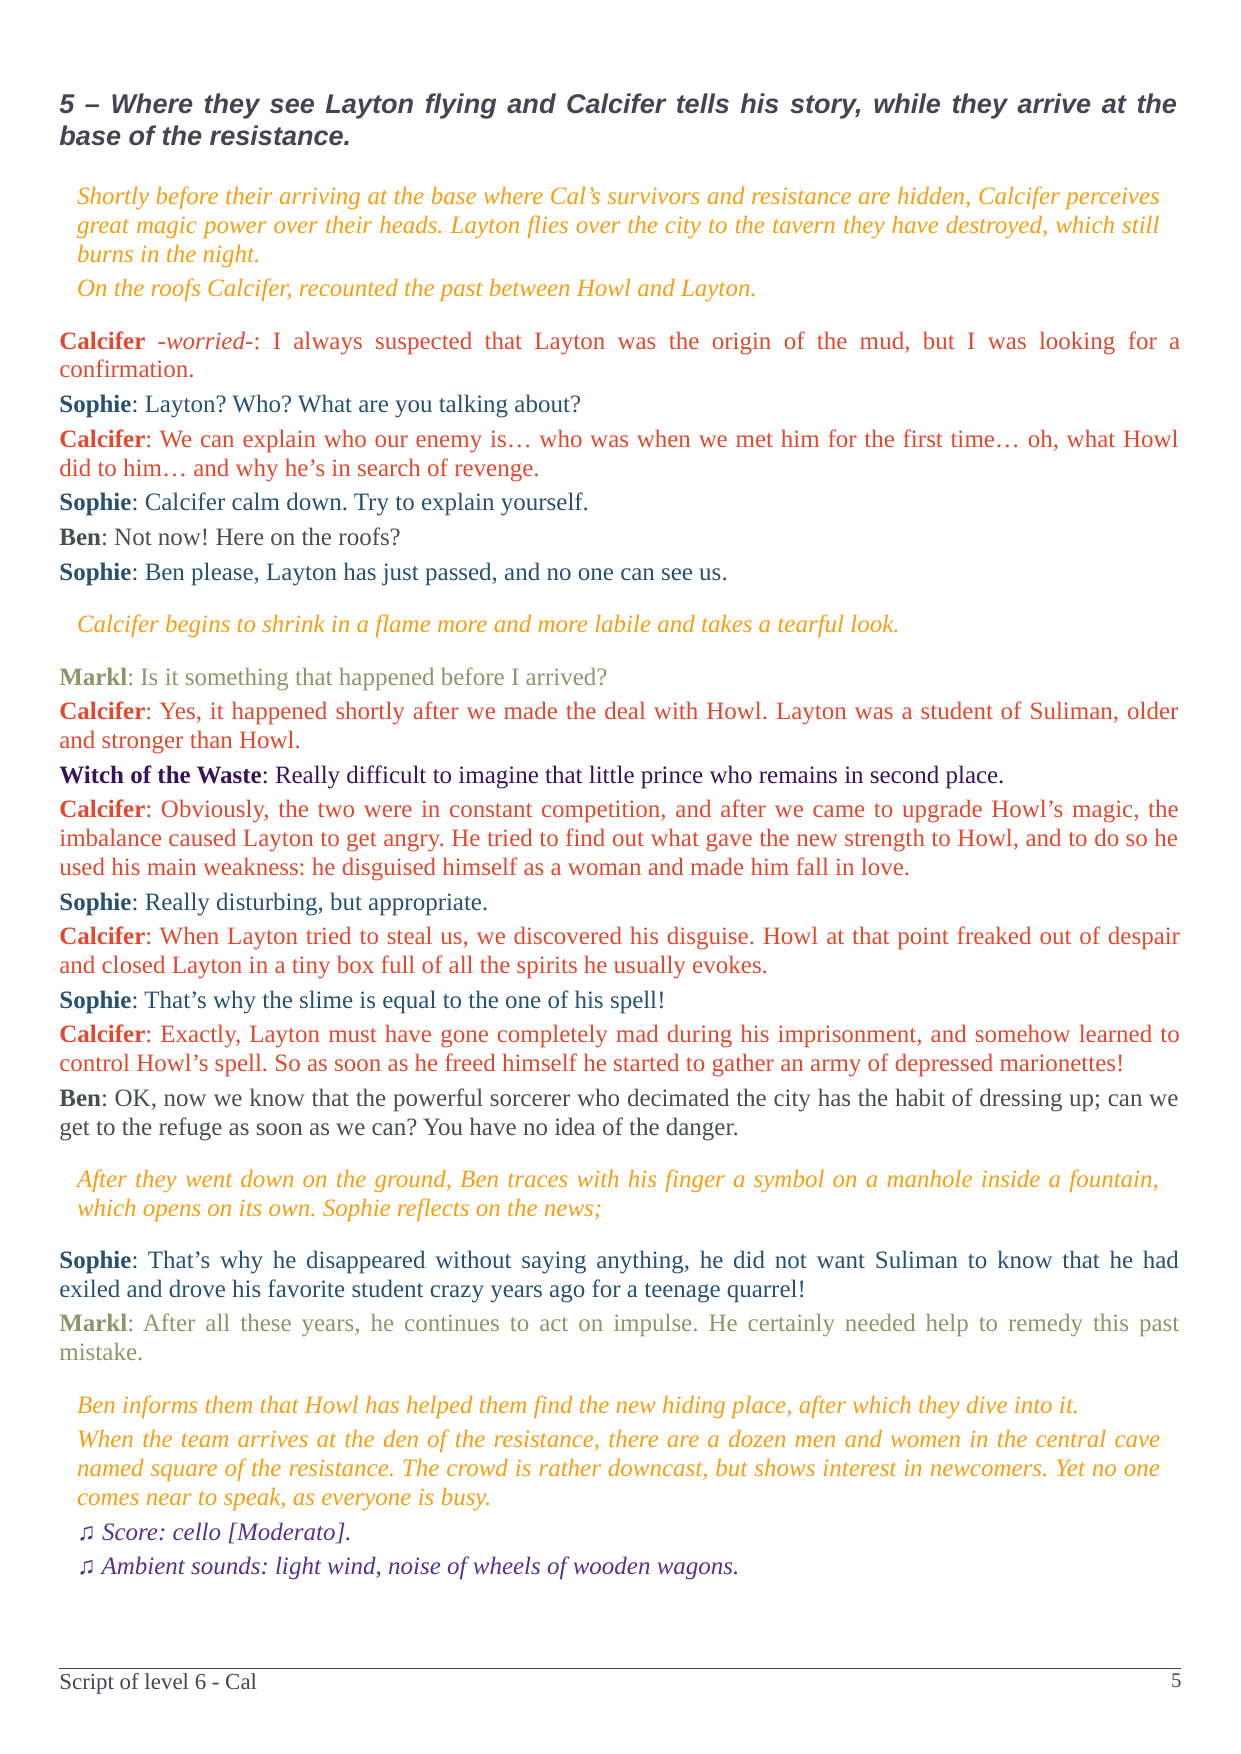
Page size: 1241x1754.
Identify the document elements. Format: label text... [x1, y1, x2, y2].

text Calcifer: Exactly, Layton must have gone completely mad during his imprisonment, and somehow learned to control Howl’s spell. So as soon as he freed himself he started to gather an army of depressed marionettes! [59, 1019, 1181, 1077]
text On the roofs Calcifer, recounted the past between Howl and Layton. [59, 256, 1181, 320]
text After they went down on the ground, Ben traces with his finger a symbol on a manhole inside a fountain, which opens on its own. Sophie reflects on the news; [59, 1146, 1181, 1239]
text Calcifer: Obviously, the two were in constant competition, and after we came to upgrade Howl’s magic, the imbalance caused Layton to get angry. He tried to find out what gave the new strength to Howl, and to do so he used his main weakness: he disguised himself as a woman and made him fall in love. [59, 794, 1181, 881]
text Calcifer: Yes, it happened shortly after we made the deal with Howl. Layton was a student of Suliman, older and stronger than Howl. [59, 696, 1181, 754]
text When the team arrives at the den of the resistance, there are a dozen men and women in the central cave named square of the resistance. The crowd is rather downcast, but shows interest in newcomers. Yet no one comes near to speak, as everyone is busy. [59, 1407, 1181, 1499]
text Sophie: That’s why the slime is equal to the one of his spell! [59, 985, 1181, 1013]
text Markl: Is it something that happened before I arrived? [59, 662, 1181, 690]
text Sophie: Calcifer calm down. Try to explain yourself. [59, 487, 1181, 516]
subtitle 5 – Where they see Layton flying and Calcifer tells his story, while they arrive at the base of the resistance. [59, 88, 1181, 151]
text ♫ Ambient sounds: light wind, noise of wheels of wooden wagons. [59, 1533, 1181, 1598]
text Sophie: Really disturbing, but appropriate. [59, 887, 1181, 915]
text Sophie: Ben please, Layton has just passed, and no one can see us. [59, 557, 1181, 586]
text Calcifer: We can explain who our enemy is… who was when we met him for the first time… oh, what Howl did to him… and why he’s in search of revenge. [59, 424, 1181, 481]
text Sophie: That’s why he disappeared without saying anything, he did not want Suliman to know that he had exiled and drove his favorite student crazy years ago for a teenage quarrel! [59, 1245, 1181, 1303]
text Ben: OK, now we know that the powerful sorcerer who decimated the city has the habit of dressing up; can we get to the refuge as soon as we can? You have no idea of the danger. [59, 1083, 1181, 1140]
text Witch of the Waste: Really difficult to imagine that little prince who remains in second place. [59, 760, 1181, 788]
text ♫ Score: cello [Moderato]. [59, 1499, 1181, 1533]
text Calcifer -worried-: I always suspected that Layton was the origin of the mud, but I was looking for a confirmation. [59, 326, 1181, 383]
text Shortly before their arriving at the base where Cal’s survivors and resistance are hidden, Calcifer perceives great magic power over their heads. Layton flies over the city to the tavern they have destroyed, which still burns in the night. [59, 163, 1181, 256]
text Ben: Not now! Here on the roofs? [59, 522, 1181, 551]
text Markl: After all these years, he continues to act on impulse. He certainly needed help to remedy this past mistake. [59, 1308, 1181, 1366]
text Calcifer begins to shrink in a flame more and more labile and takes a tearful look. [59, 591, 1181, 656]
text Ben informs them that Howl has helped them find the new hiding place, after which they dive into it. [59, 1372, 1181, 1407]
text Sophie: Layton? Who? What are you talking about? [59, 389, 1181, 418]
text Calcifer: When Layton tried to steal us, we discovered his disguise. Howl at that point freaked out of despair and closed Layton in a tiny box full of all the spirits he usually evokes. [59, 921, 1181, 979]
